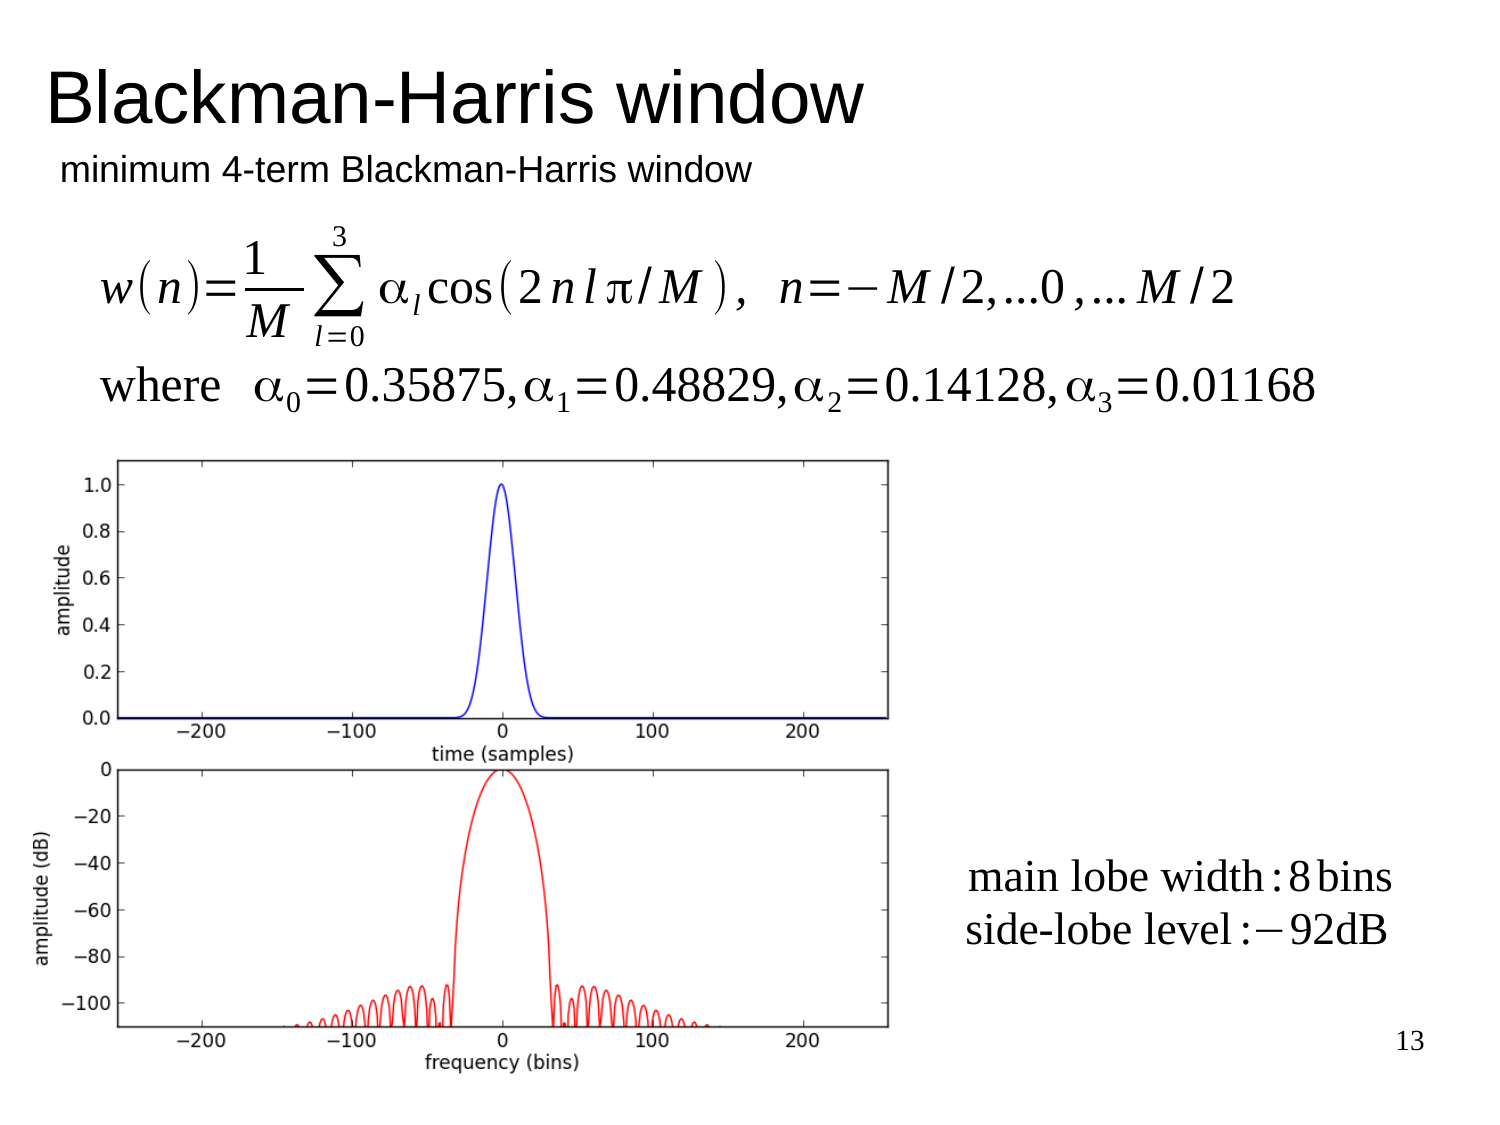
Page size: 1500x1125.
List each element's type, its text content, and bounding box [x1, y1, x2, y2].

chart [960, 850, 1400, 955]
picture [33, 434, 916, 1081]
title Blackman-Harris window [45, 29, 1395, 166]
text_box minimum 4-term Blackman-Harris window [45, 141, 769, 199]
chart [91, 218, 1321, 419]
